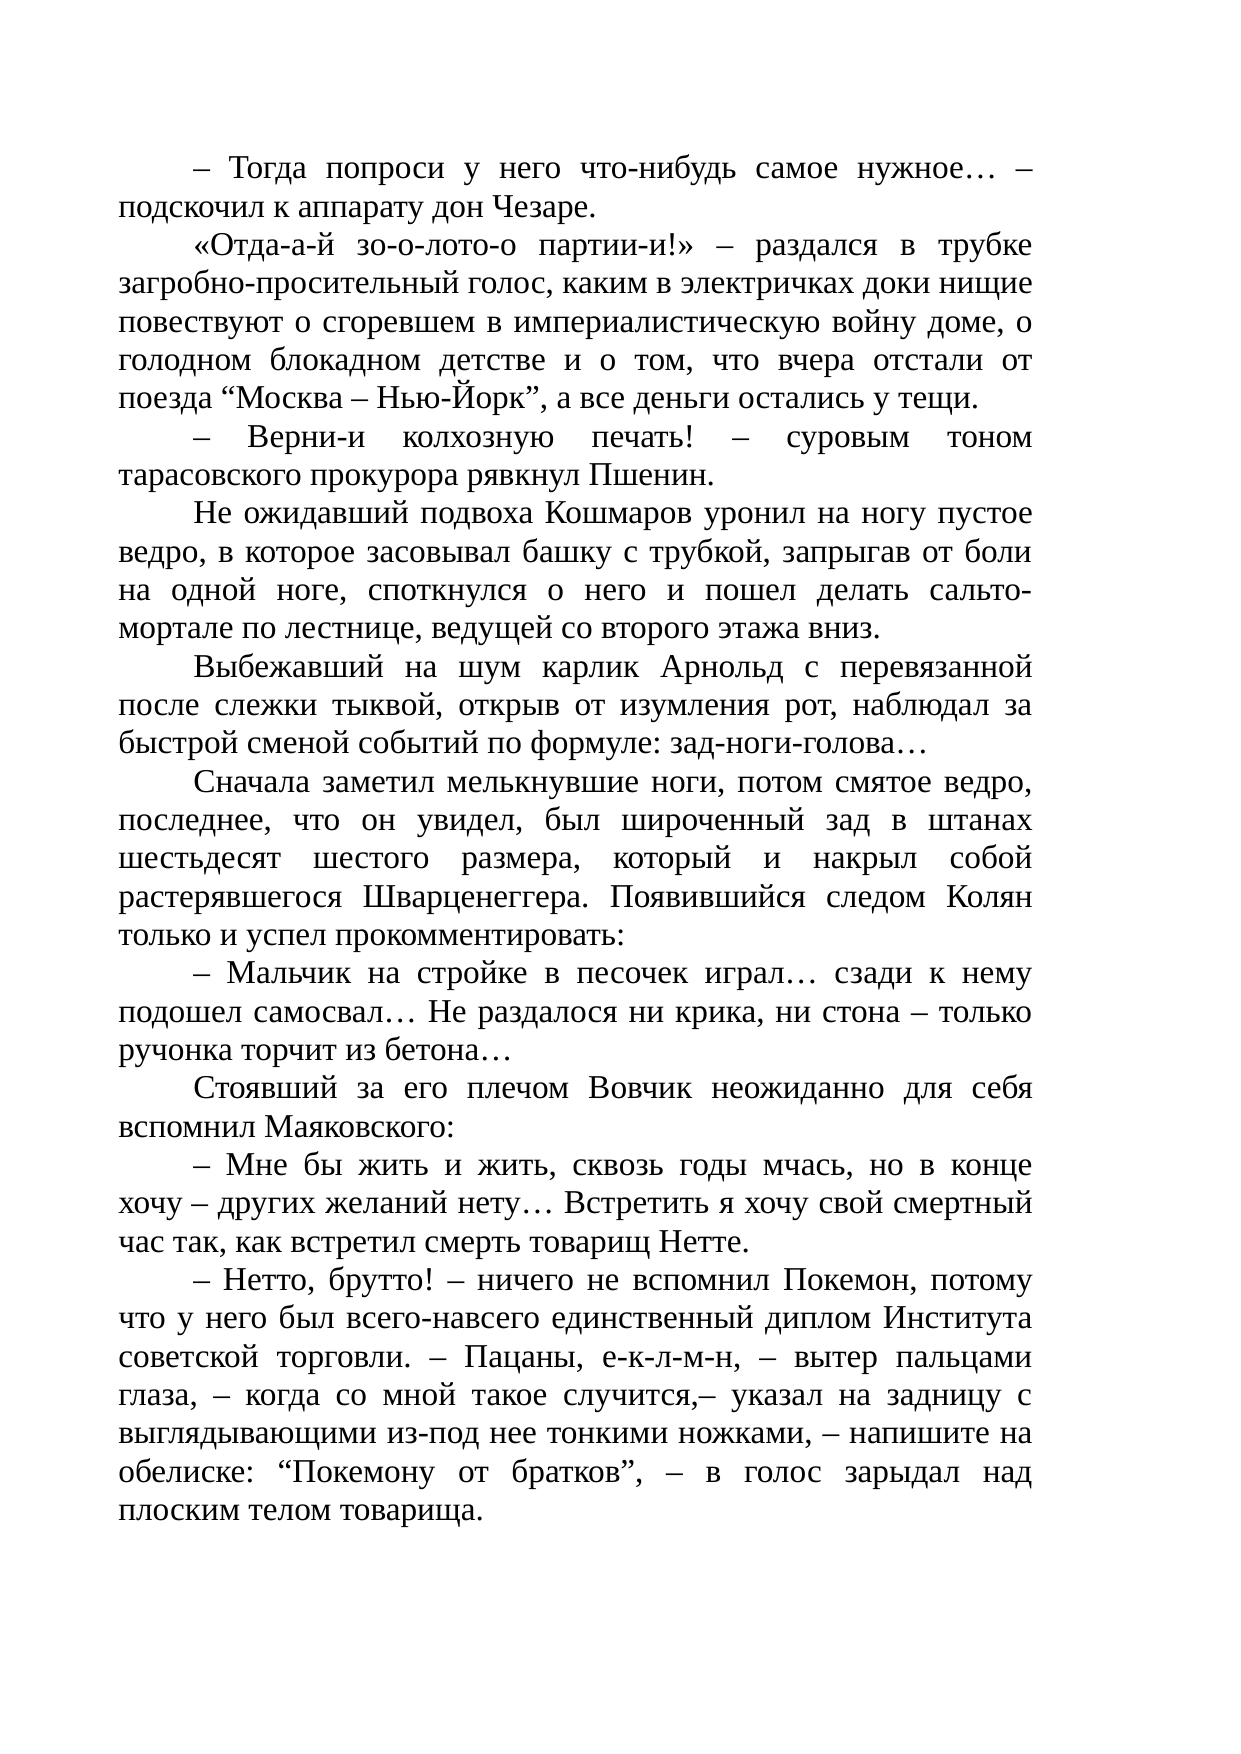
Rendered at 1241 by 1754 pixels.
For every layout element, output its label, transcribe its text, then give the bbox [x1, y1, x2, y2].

subtitle – Мне бы жить и жить, сквозь годы мчась, но в конце хочу – других желаний нету… Встретить я хочу свой смертный час так, как встретил смерть товарищ Нетте. [118, 1144, 1033, 1259]
subtitle Стоявший за его плечом Вовчик неожиданно для себя вспомнил Маяковского: [118, 1068, 1033, 1144]
subtitle Выбежавший на шум карлик Арнольд с перевязанной после слежки тыквой, открыв от изумления рот, наблюдал за быстрой сменой событий по формуле: зад-ноги-голова… [118, 646, 1033, 761]
subtitle – Тогда попроси у него что-нибудь самое нужное… – подскочил к аппарату дон Чезаре. [118, 148, 1033, 224]
subtitle – Нетто, брутто! – ничего не вспомнил Покемон, потому что у него был всего-навсего единственный диплом Института советской торговли. – Пацаны, е-к-л-м-н, – вытер пальцами глаза, – когда со мной такое случится,– указал на задницу с выглядывающими из-под нее тонкими ножками, – напишите на обелиске: “Покемону от братков”, – в голос зарыдал над плоским телом товарища. [118, 1259, 1033, 1528]
subtitle Не ожидавший подвоха Кошмаров уронил на ногу пустое ведро, в которое засовывал башку с трубкой, запрыгав от боли на одной ноге, споткнулся о него и пошел делать сальто-мортале по лестнице, ведущей со второго этажа вниз. [118, 493, 1033, 646]
subtitle – Верни-и колхозную печать! – суровым тоном тарасовского прокурора рявкнул Пшенин. [118, 416, 1033, 493]
subtitle – Мальчик на стройке в песочек играл… сзади к нему подошел самосвал… Не раздалося ни крика, ни стона – только ручонка торчит из бетона… [118, 953, 1033, 1068]
subtitle «Отда-а-й зо-о-лото-о партии-и!» – раздался в трубке загробно-просительный голос, каким в электричках доки нищие повествуют о сгоревшем в империалистическую войну доме, о голодном блокадном детстве и о том, что вчера отстали от поезда “Москва – Нью-Йорк”, а все деньги остались у тещи. [118, 224, 1033, 416]
subtitle Сначала заметил мелькнувшие ноги, потом смятое ведро, последнее, что он увидел, был широченный зад в штанах шестьдесят шестого размера, который и накрыл собой растерявшегося Шварценеггера. Появившийся следом Колян только и успел прокомментировать: [118, 761, 1033, 953]
